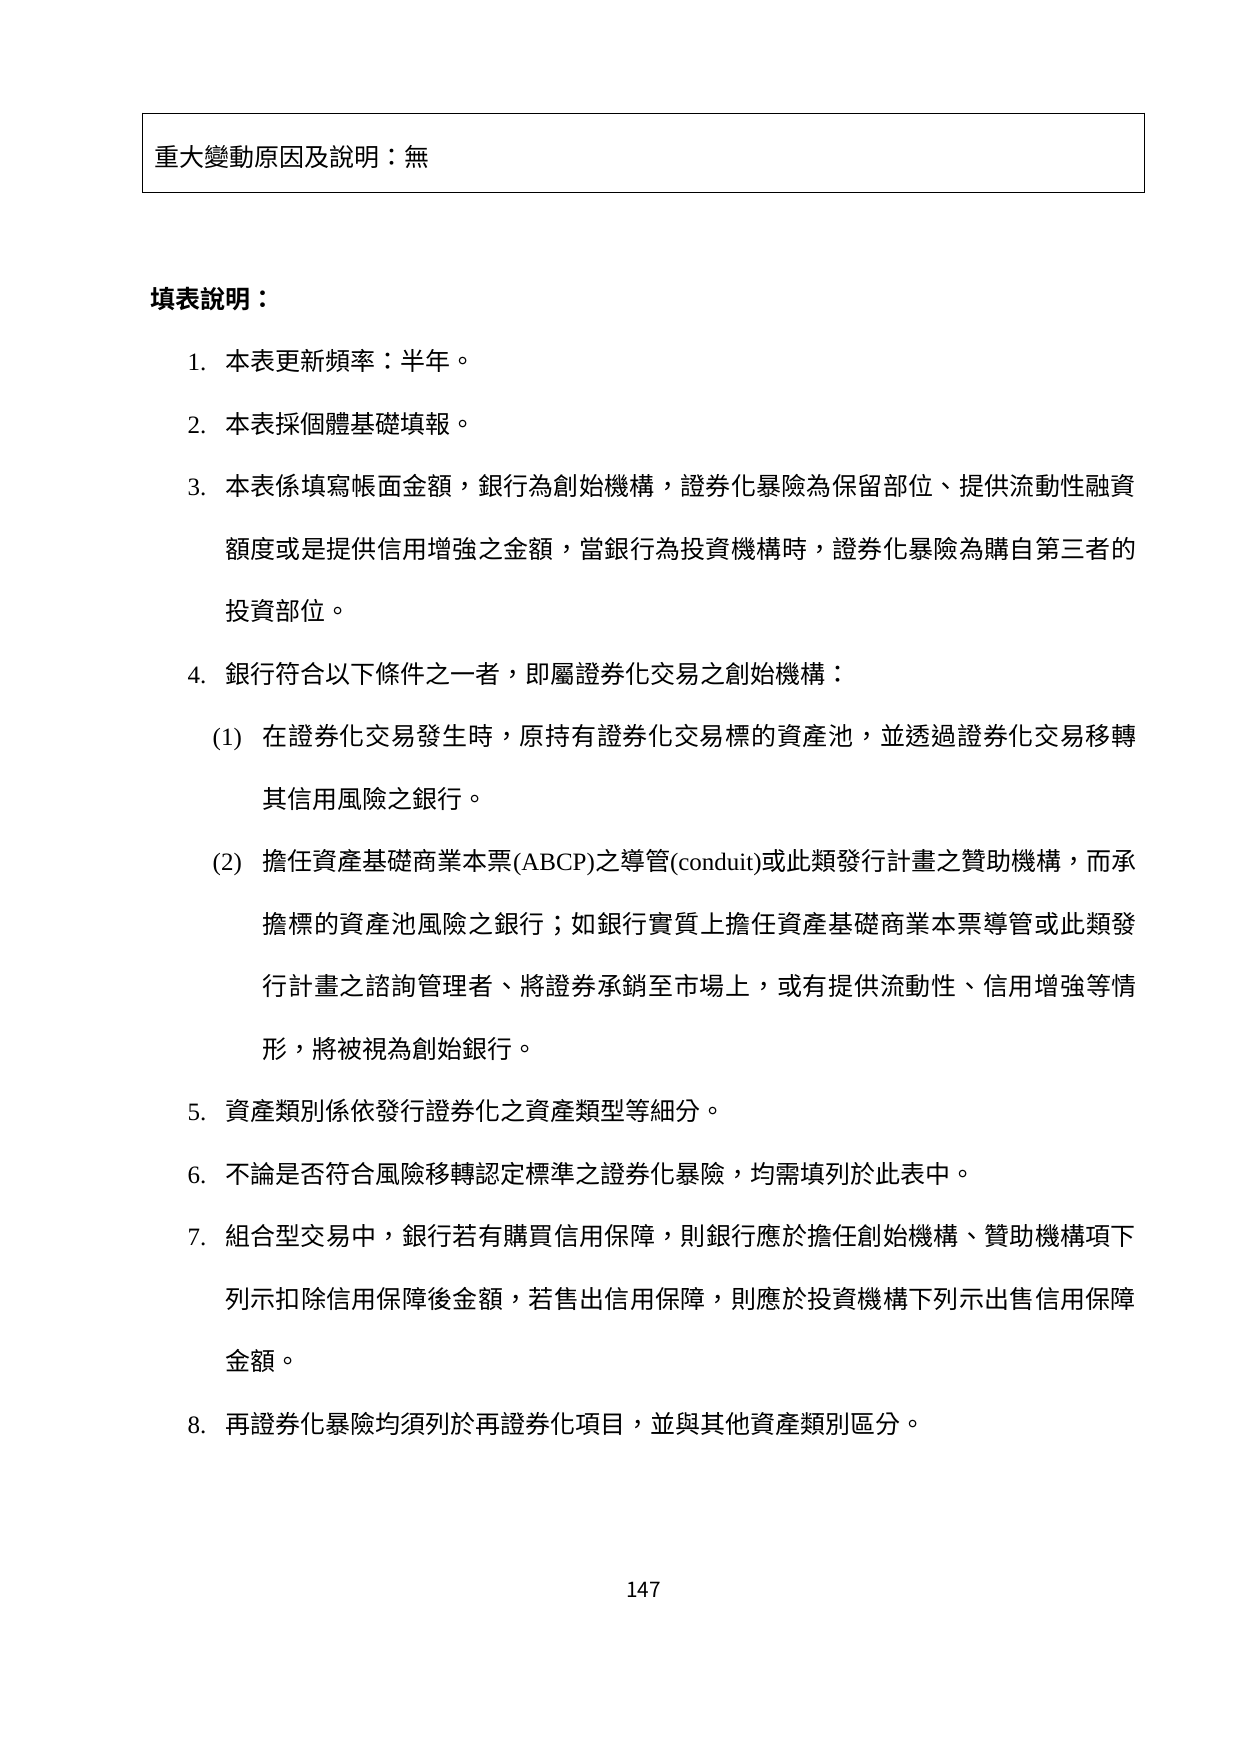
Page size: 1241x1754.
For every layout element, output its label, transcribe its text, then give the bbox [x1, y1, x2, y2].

list 擔任資產基礎商業本票(ABCP)之導管(conduit)或此類發行計畫之贊助機構，而承擔標的資產池風險之銀行；如銀行實質上擔任資產基礎商業本票導管或此類發行計畫之諮詢管理者、將證券承銷至市場上，或有提供流動性、信用增強等情形，將被視為創始銀行。 [212, 818, 1137, 1068]
list 再證券化暴險均須列於再證券化項目，並與其他資產類別區分。 [187, 1381, 1137, 1443]
list 在證券化交易發生時，原持有證券化交易標的資產池，並透過證券化交易移轉其信用風險之銀行。 [212, 693, 1137, 818]
list 組合型交易中，銀行若有購買信用保障，則銀行應於擔任創始機構、贊助機構項下列示扣除信用保障後金額，若售出信用保障，則應於投資機構下列示出售信用保障金額。 [187, 1193, 1137, 1381]
list 資產類別係依發行證券化之資產類型等細分。 [187, 1068, 1137, 1131]
text 填表說明： [150, 256, 1137, 318]
list 不論是否符合風險移轉認定標準之證券化暴險，均需填列於此表中。 [187, 1131, 1137, 1193]
list 本表更新頻率：半年。 [187, 318, 1137, 381]
table_cell 重大變動原因及說明：無 [143, 114, 1144, 192]
list 本表採個體基礎填報。 [187, 381, 1137, 443]
list 本表係填寫帳面金額，銀行為創始機構，證券化暴險為保留部位、提供流動性融資額度或是提供信用增強之金額，當銀行為投資機構時，證券化暴險為購自第三者的投資部位。 [187, 443, 1137, 631]
list 銀行符合以下條件之一者，即屬證券化交易之創始機構： [187, 631, 1137, 693]
